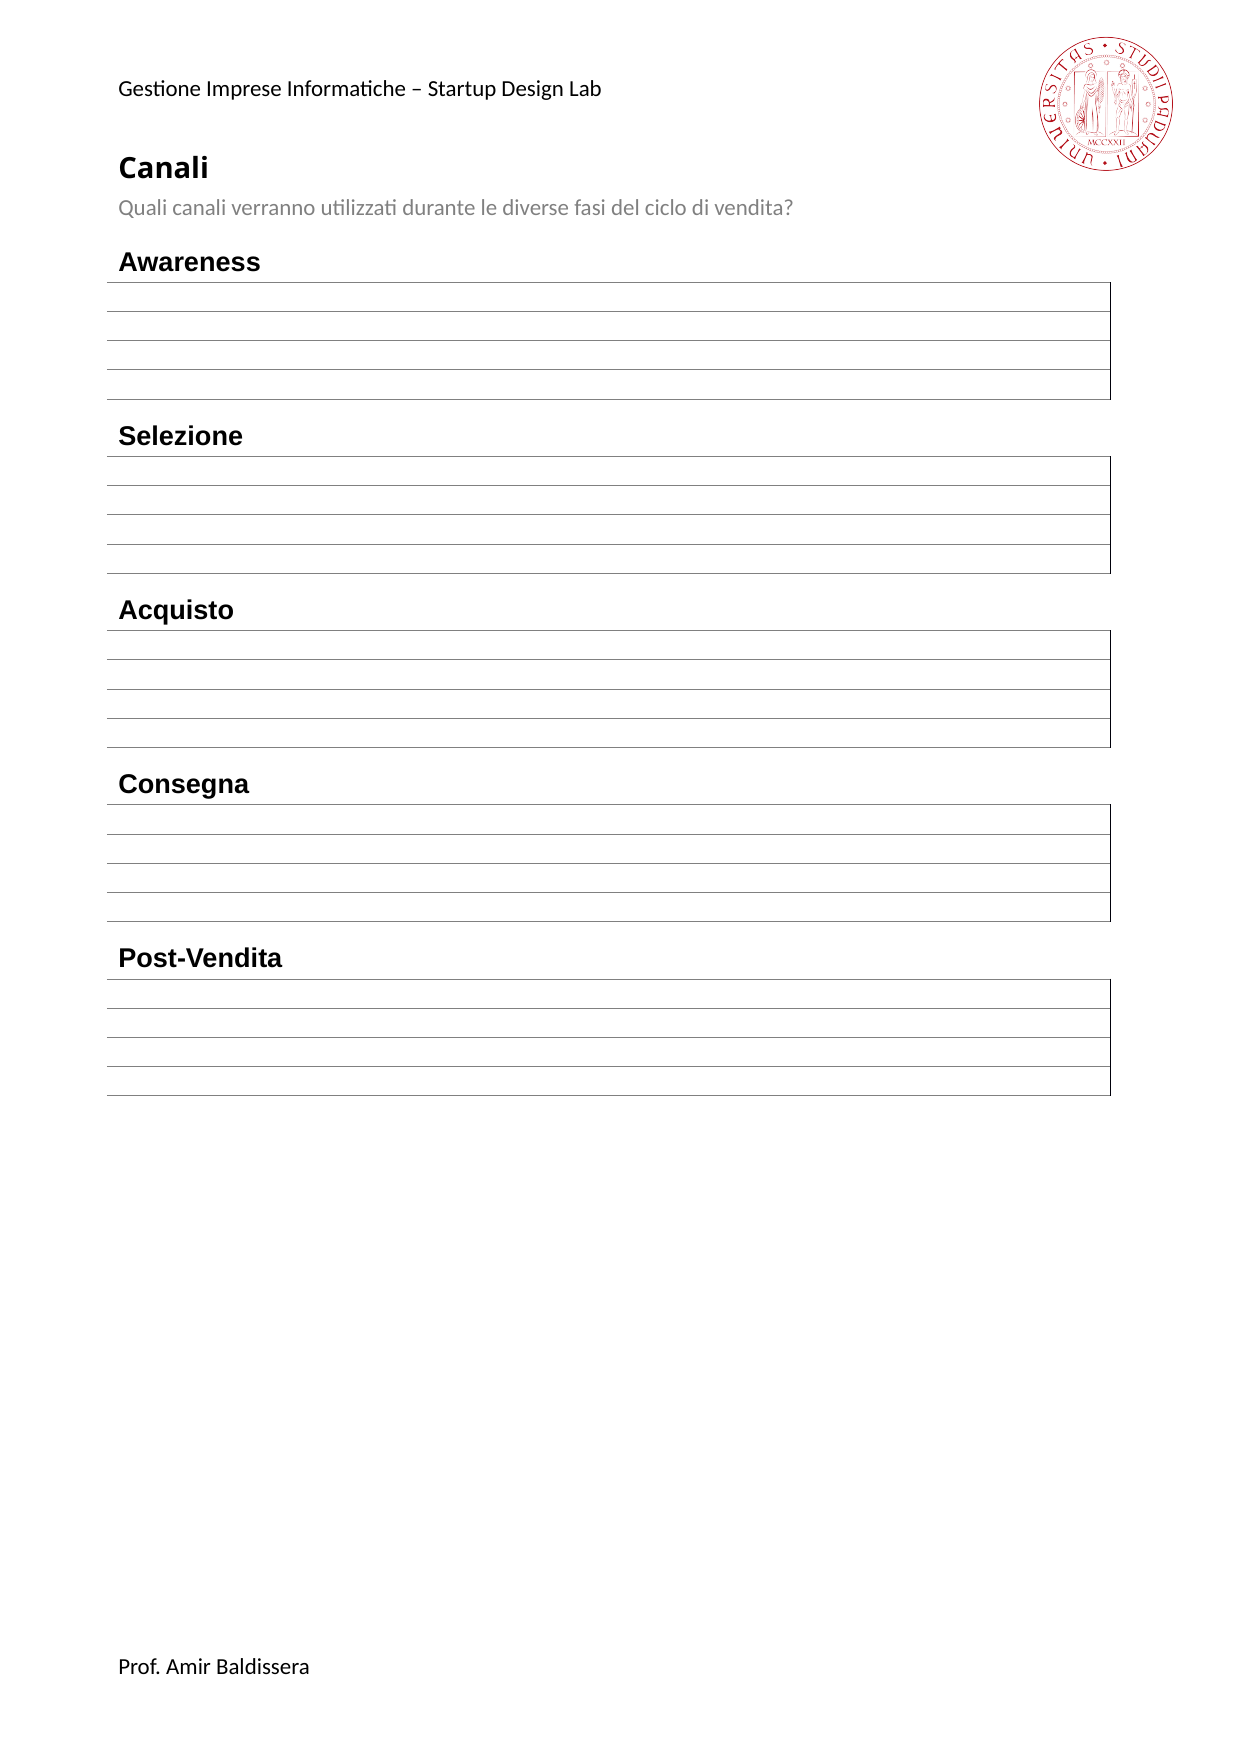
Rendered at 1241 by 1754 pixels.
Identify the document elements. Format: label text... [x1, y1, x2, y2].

table_cell [107, 864, 1110, 892]
table_cell [107, 1067, 1110, 1095]
subtitle Post-Vendita [118, 942, 1122, 974]
subtitle Consegna [118, 768, 1122, 800]
table_header [107, 631, 1110, 659]
subtitle Awareness [118, 246, 1122, 277]
table_cell [107, 545, 1110, 572]
subtitle Acquisto [118, 594, 1122, 626]
table_cell [107, 341, 1110, 369]
table_header [107, 805, 1110, 833]
table_header [107, 980, 1110, 1007]
table_cell [107, 312, 1110, 340]
table_cell [107, 515, 1110, 543]
table_header [107, 457, 1110, 485]
table_cell [107, 486, 1110, 514]
table_cell [107, 660, 1110, 688]
subtitle Selezione [118, 420, 1122, 452]
table_cell [107, 370, 1110, 398]
table_cell [107, 690, 1110, 717]
table_cell [107, 1009, 1110, 1037]
picture [1038, 35, 1174, 172]
table_cell [107, 1038, 1110, 1066]
table_cell [107, 835, 1110, 862]
subtitle Canali [118, 148, 1122, 187]
table_header [107, 283, 1110, 311]
text Quali canali verranno utilizzati durante le diverse fasi del ciclo di vendita? [118, 193, 1122, 221]
table_cell [107, 893, 1110, 921]
table_cell [107, 719, 1110, 747]
